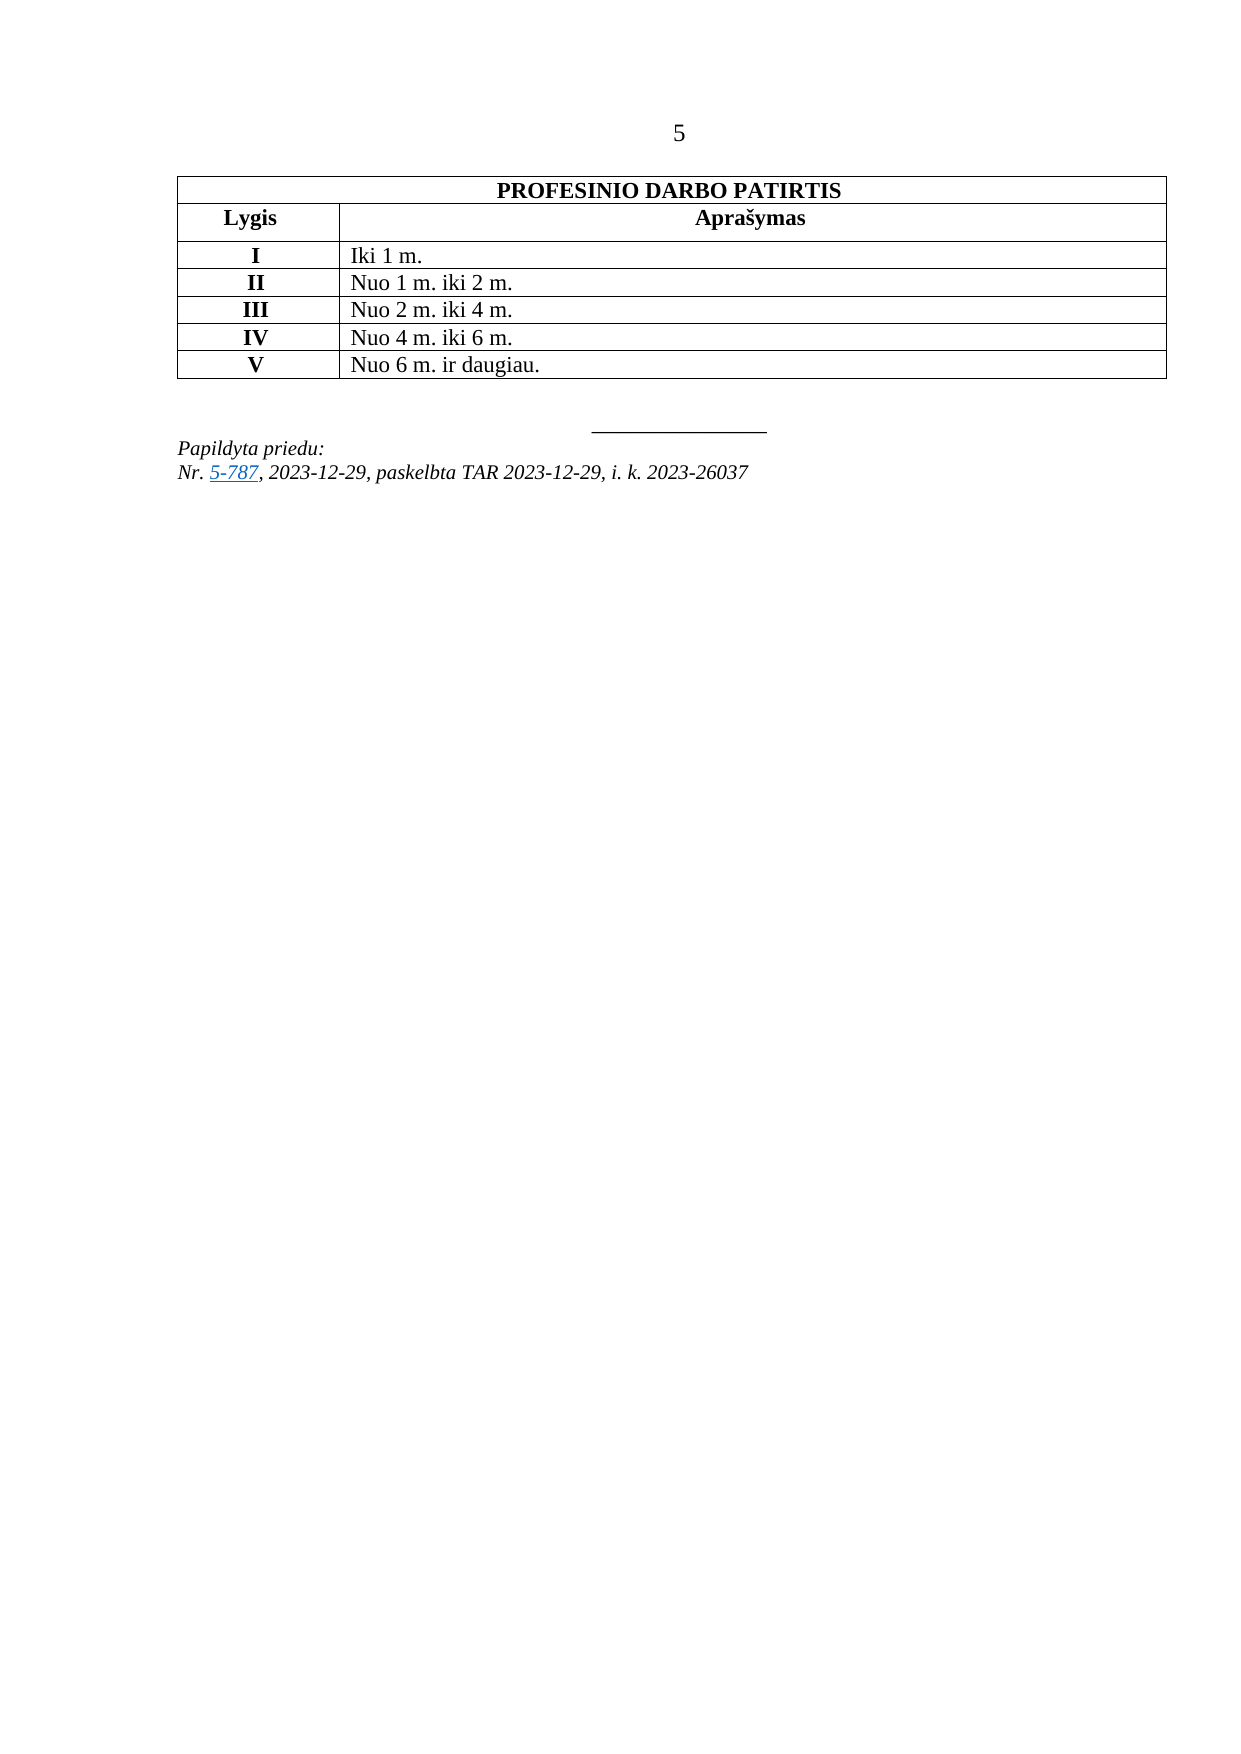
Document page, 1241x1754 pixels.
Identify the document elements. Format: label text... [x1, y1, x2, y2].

table_cell IV [178, 324, 339, 350]
text ______________ [177, 407, 1181, 436]
table_cell Nuo 2 m. iki 4 m. [340, 297, 1166, 323]
text Papildyta priedu: [177, 436, 1181, 460]
table_cell Aprašymas [340, 204, 1166, 241]
table_header PROFESINIO DARBO PATIRTIS [178, 177, 1166, 203]
table_cell Nuo 4 m. iki 6 m. [340, 324, 1166, 350]
table_cell Nuo 1 m. iki 2 m. [340, 269, 1166, 296]
table_cell I [178, 242, 339, 268]
table_cell II [178, 269, 339, 296]
table_cell V [178, 351, 339, 378]
table_cell Lygis [178, 204, 339, 241]
text Nr. 5-787, 2023-12-29, paskelbta TAR 2023-12-29, i. k. 2023-26037 [177, 460, 1181, 484]
table_cell III [178, 297, 339, 323]
table_cell Nuo 6 m. ir daugiau. [340, 351, 1166, 378]
table_cell Iki 1 m. [340, 242, 1166, 268]
